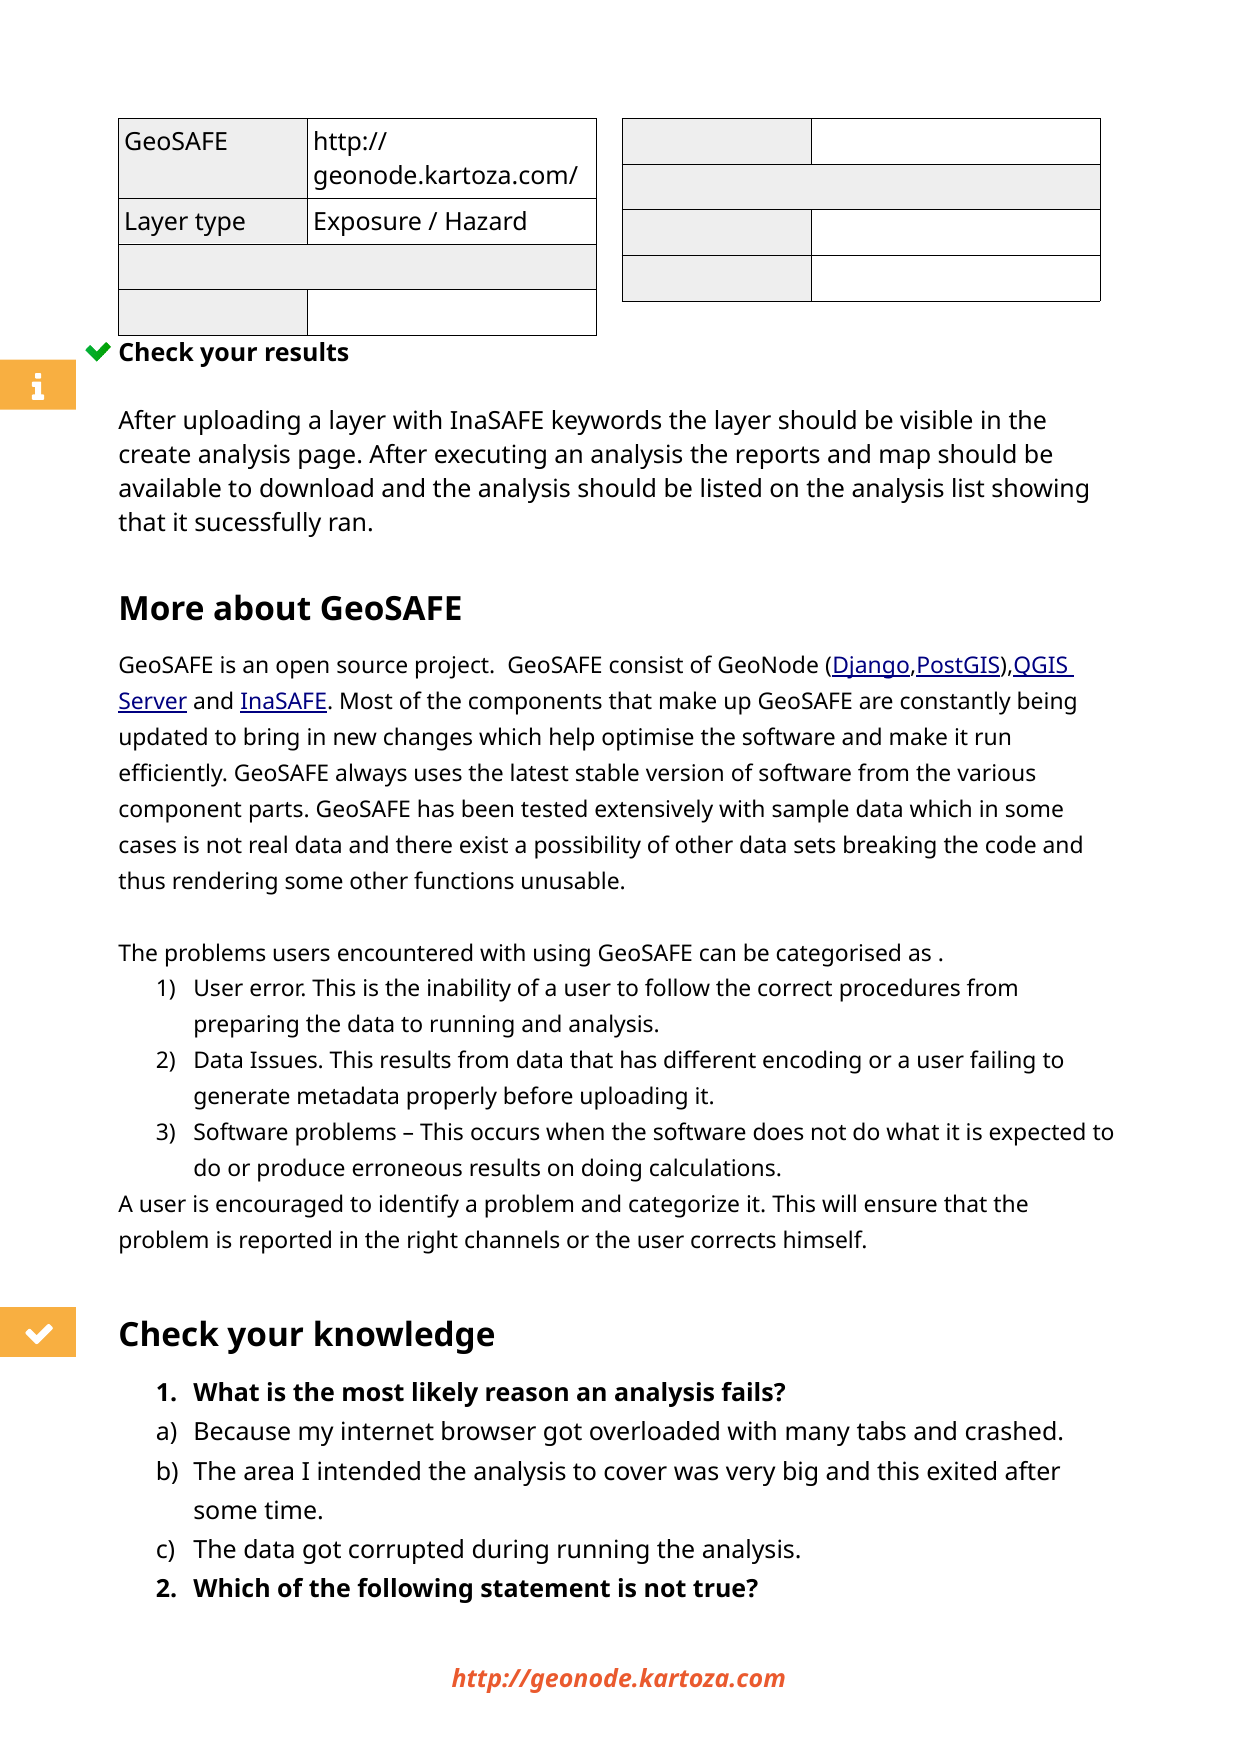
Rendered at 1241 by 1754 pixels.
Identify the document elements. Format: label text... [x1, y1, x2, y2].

table_cell [119, 245, 596, 289]
list What is the most likely reason an analysis fails? [156, 1375, 1122, 1409]
list Because my internet browser got overloaded with many tabs and crashed. [156, 1414, 1122, 1448]
table_cell [812, 256, 1100, 301]
text After uploading a layer with InaSAFE keywords the layer should be visible in the create analysis page. After executing an analysis the reports and map should be available to download and the analysis should be listed on the analysis list showing that it sucessfully ran. [118, 403, 1122, 573]
text The problems users encountered with using GeoSAFE can be categorised as . [118, 936, 1122, 968]
table_cell [812, 119, 1100, 164]
table_cell [623, 256, 811, 301]
list Which of the following statement is not true? [156, 1571, 1122, 1605]
subtitle Check your knowledge [118, 1311, 1122, 1356]
text GeoSAFE is an open source project. GeoSAFE consist of GeoNode (Django,PostGIS),QGIS Server and InaSAFE. Most of the components that make up GeoSAFE are constantly being updated to bring in new changes which help optimise the software and make it run efficiently. GeoSAFE always uses the latest stable version of software from the various component parts. GeoSAFE has been tested extensively with sample data which in some cases is not real data and there exist a possibility of other data sets breaking the code and thus rendering some other functions unusable. [118, 649, 1122, 896]
table_cell [623, 119, 811, 164]
table_cell Layer type [119, 199, 307, 243]
list The data got corrupted during running the analysis. [156, 1531, 1122, 1566]
table_cell [623, 210, 811, 255]
table_cell GeoSAFE [119, 119, 307, 198]
list Software problems – This occurs when the software does not do what it is expected to do or produce erroneous results on doing calculations. [156, 1116, 1122, 1183]
list The area I intended the analysis to cover was very big and this exited after some time. [156, 1453, 1122, 1526]
table_cell [623, 165, 1100, 209]
table_cell [119, 290, 307, 335]
table_cell http://geonode.kartoza.com/ [308, 119, 596, 198]
text A user is encouraged to identify a problem and categorize it. This will ensure that the problem is reported in the right channels or the user corrects himself. [118, 1188, 1122, 1255]
text Check your results [118, 335, 1122, 369]
list User error. This is the inability of a user to follow the correct procedures from preparing the data to running and analysis. [156, 972, 1122, 1039]
list Data Issues. This results from data that has different encoding or a user failing to generate metadata properly before uploading it. [156, 1044, 1122, 1111]
subtitle More about GeoSAFE [118, 585, 1122, 630]
table_cell [308, 290, 596, 335]
table_cell Exposure / Hazard [308, 199, 596, 243]
table_cell [812, 210, 1100, 255]
